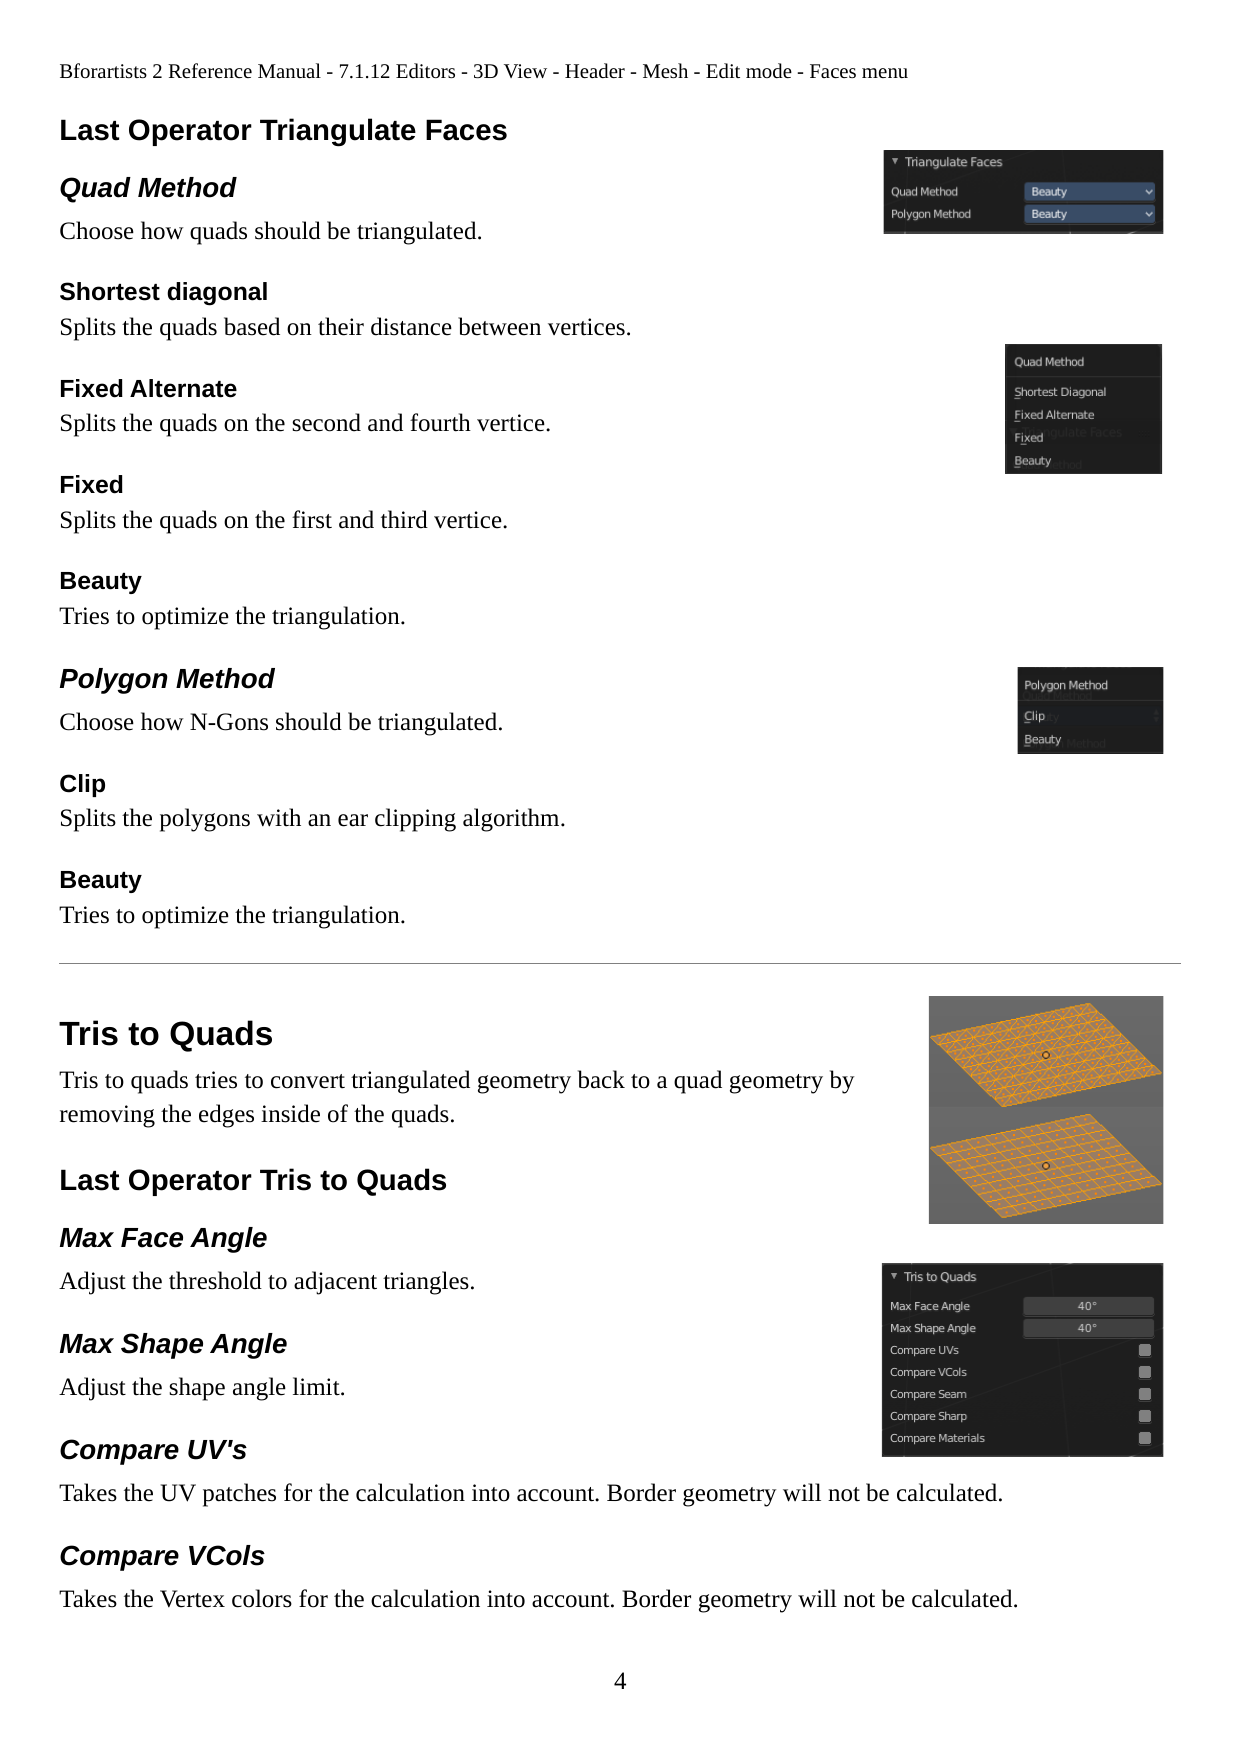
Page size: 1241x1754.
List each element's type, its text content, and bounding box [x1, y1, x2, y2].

subtitle [1164, 171, 1181, 203]
text Tries to optimize the triangulation. [59, 601, 1181, 630]
subtitle Max Face Angle [59, 1222, 1181, 1254]
subtitle Shortest diagonal [59, 277, 1181, 306]
subtitle [1164, 1328, 1181, 1360]
text Tries to optimize the triangulation. [59, 900, 1181, 928]
picture [1017, 667, 1164, 754]
subtitle Last Operator Tris to Quads [59, 1163, 928, 1197]
subtitle Tris to Quads [59, 1014, 928, 1052]
subtitle Clip [59, 769, 1181, 797]
text Takes the UV patches for the calculation into account. Border geometry will not be calculated. [59, 1478, 1181, 1507]
subtitle Beauty [59, 865, 1181, 893]
picture [883, 150, 1164, 234]
text Splits the quads on the first and third vertice. [59, 505, 1181, 533]
picture [1005, 344, 1163, 474]
text Adjust the threshold to adjacent triangles. [59, 1266, 881, 1295]
picture [881, 1263, 1164, 1457]
picture [928, 996, 1164, 1224]
text Takes the Vertex colors for the calculation into account. Border geometry will not be calculated. [59, 1584, 1181, 1613]
subtitle [1163, 374, 1181, 402]
subtitle Fixed [59, 470, 1181, 498]
subtitle Fixed Alternate [59, 374, 1005, 402]
text Choose how quads should be triangulated. [59, 216, 1181, 244]
subtitle Beauty [59, 566, 1181, 595]
subtitle Max Shape Angle [59, 1328, 881, 1360]
text Choose how N-Gons should be triangulated. [59, 707, 1017, 736]
text Splits the polygons with an ear clipping algorithm. [59, 803, 1181, 832]
text Splits the quads on the second and fourth vertice. [59, 408, 1005, 437]
text Splits the quads based on their distance between vertices. [59, 312, 1181, 341]
subtitle [1164, 1163, 1181, 1197]
text Tris to quads tries to convert triangulated geometry back to a quad geometry by removing the edges inside of the quads. [59, 1065, 928, 1128]
subtitle Last Operator Triangulate Faces [59, 113, 1181, 146]
text Adjust the shape angle limit. [59, 1372, 881, 1401]
subtitle Polygon Method [59, 663, 1181, 694]
subtitle Compare UV's [59, 1434, 1181, 1466]
subtitle Quad Method [59, 171, 883, 203]
subtitle [1164, 1014, 1181, 1052]
subtitle Compare VCols [59, 1540, 1181, 1572]
